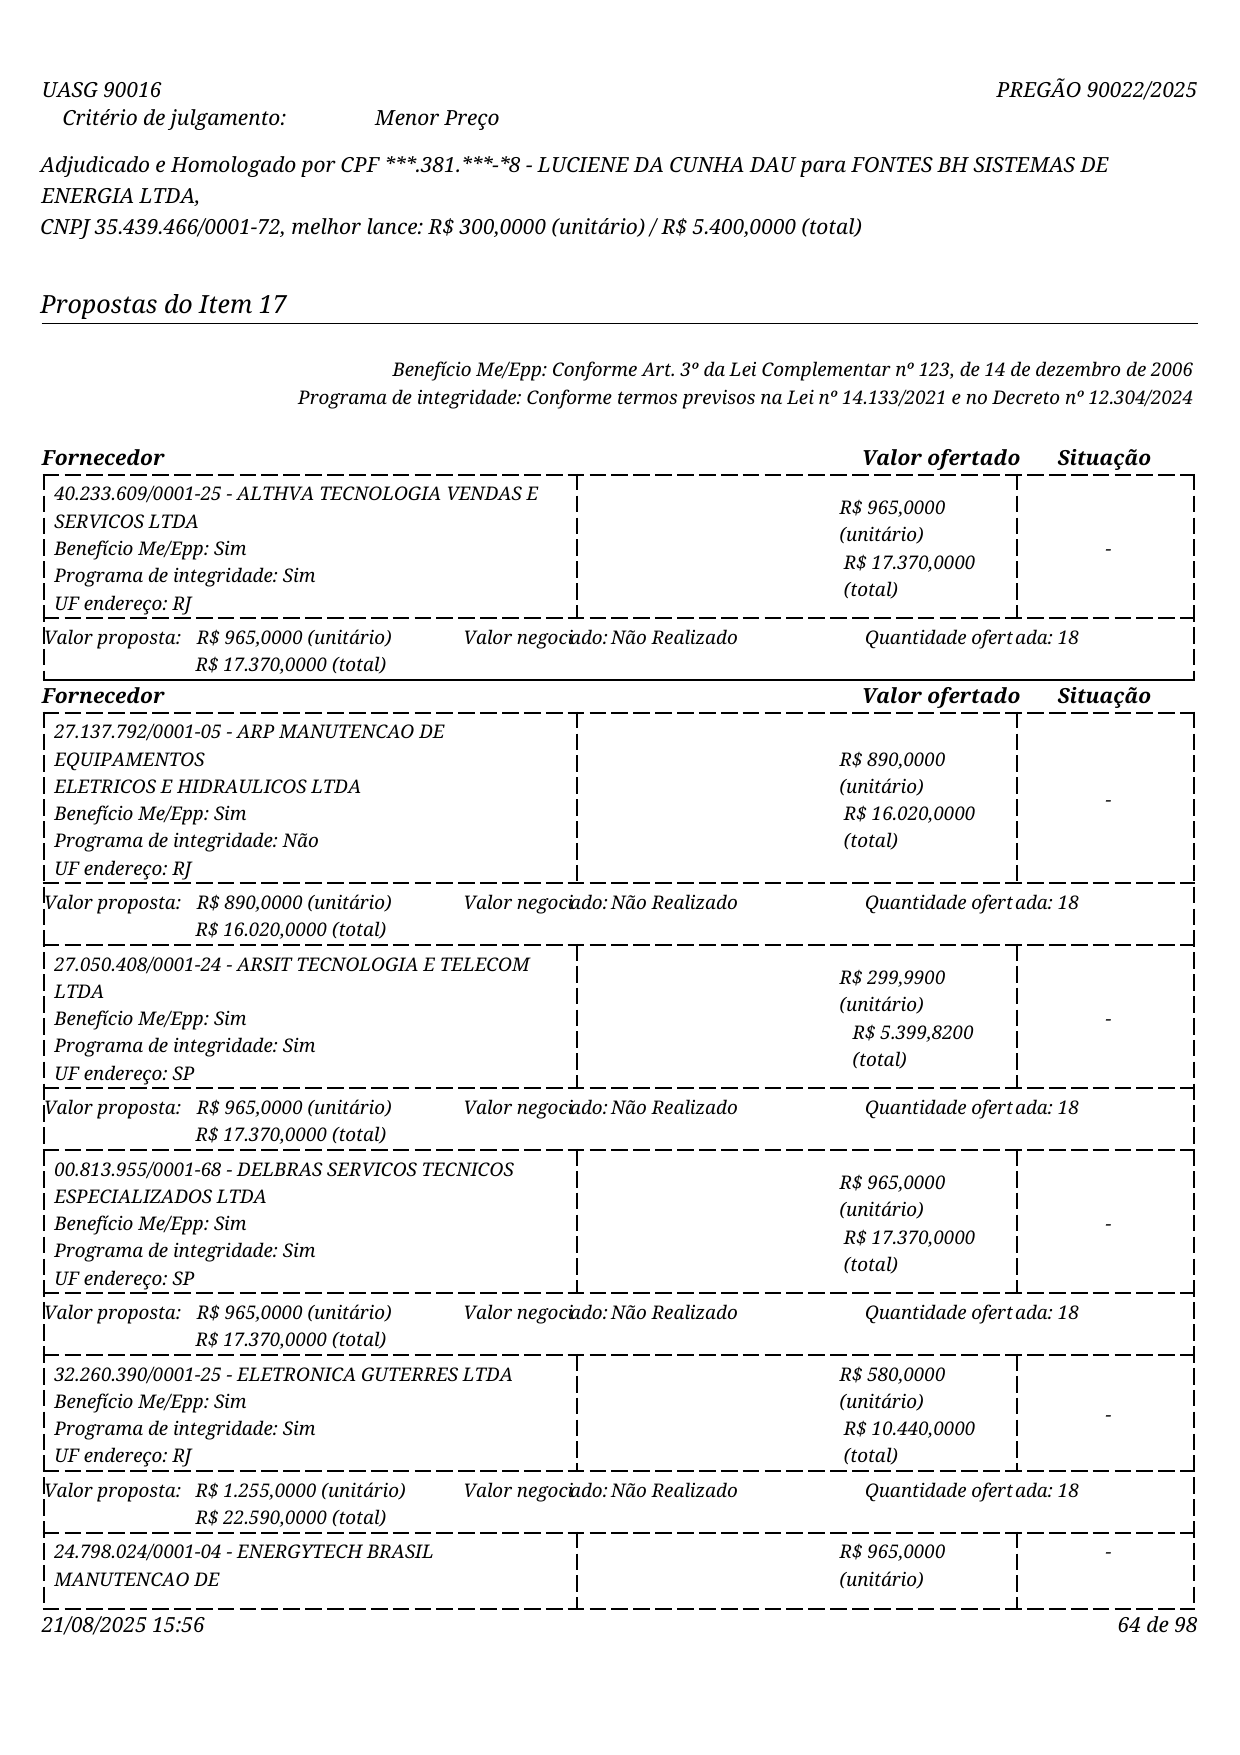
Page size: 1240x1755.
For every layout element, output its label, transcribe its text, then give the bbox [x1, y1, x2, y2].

table_cell Quantidade ofert [839, 617, 1017, 679]
table_cell ado: Não Realizado [577, 1470, 839, 1532]
text Fornecedor Valor ofertado Situação [42, 681, 1200, 709]
table_header 27.137.792/0001-05 - ARP MANUTENCAO DE EQUIPAMENTOS ELETRICOS E HIDRAULICOS LTDA Benefício Me/Epp: Sim Programa de integridade: Não UF endereço: RJ [44, 712, 577, 882]
table_cell Quantidade ofert [839, 1470, 1017, 1532]
table_cell [1017, 1149, 1101, 1292]
table_cell [577, 1354, 839, 1470]
table_header R$ 965,0000 (unitário) R$ 17.370,0000 (total) [839, 474, 1017, 617]
table_cell 24.798.024/0001-04 - ENERGYTECH BRASIL MANUTENCAO DE [44, 1532, 577, 1608]
table_cell R$ 580,0000 (unitário) R$ 10.440,0000 (total) [839, 1354, 1017, 1470]
table_cell [1017, 1532, 1101, 1608]
table_cell ada: 18 [1017, 882, 1101, 944]
table_cell - [1101, 1354, 1194, 1470]
table_cell ada: 18 [1017, 1470, 1101, 1532]
table_cell Valor proposta: R$ 1.255,0000 (unitário) Valor negoci R$ 22.590,0000 (total) [44, 1470, 577, 1532]
table_cell ado: Não Realizado [577, 1087, 839, 1149]
table_cell R$ 965,0000 (unitário) R$ 17.370,0000 (total) [839, 1149, 1017, 1292]
table_cell [1017, 1354, 1101, 1470]
table_cell [1017, 944, 1101, 1087]
table_cell [1101, 1292, 1194, 1354]
table_cell [788, 104, 1048, 150]
table_header [577, 712, 839, 882]
table_header [1017, 712, 1101, 882]
table_cell [1101, 1470, 1194, 1532]
text Programa de integridade: Conforme termos previsos na Lei nº 14.133/2021 e no Decreto nº 12.304/2024 [42, 384, 1195, 409]
table_cell 00.813.955/0001-68 - DELBRAS SERVICOS TECNICOS ESPECIALIZADOS LTDA Benefício Me/Epp: Sim Programa de integridade: Sim UF endereço: SP [44, 1149, 577, 1292]
table_cell [604, 104, 787, 150]
table_cell [577, 944, 839, 1087]
table_cell Valor proposta: R$ 890,0000 (unitário) Valor negoci R$ 16.020,0000 (total) [44, 882, 577, 944]
table_cell 32.260.390/0001-25 - ELETRONICA GUTERRES LTDA Benefício Me/Epp: Sim Programa de integridade: Sim UF endereço: RJ [44, 1354, 577, 1470]
table_cell Menor Preço [375, 104, 604, 150]
table_cell Quantidade ofert [839, 1087, 1017, 1149]
table_header - [1101, 712, 1194, 882]
table_cell Quantidade ofert [839, 1292, 1017, 1354]
table_header [577, 474, 839, 617]
table_cell R$ 299,9900 (unitário) R$ 5.399,8200 (total) [839, 944, 1017, 1087]
table_cell Quantidade ofert [839, 882, 1017, 944]
table_header - [1101, 474, 1194, 617]
table_cell 27.050.408/0001-24 - ARSIT TECNOLOGIA E TELECOM LTDA Benefício Me/Epp: Sim Programa de integridade: Sim UF endereço: SP [44, 944, 577, 1087]
table_cell [1101, 617, 1194, 679]
table_cell [1101, 1087, 1194, 1149]
table_cell ada: 18 [1017, 617, 1101, 679]
table_cell - [1101, 1149, 1194, 1292]
table_cell ado: Não Realizado [577, 882, 839, 944]
text Fornecedor Valor ofertado Situação [42, 443, 1200, 471]
text Adjudicado e Homologado por CPF ***.381.***-*8 - LUCIENE DA CUNHA DAU para FONTES BH SISTEMAS DE ENERGIA LTDA, [40, 150, 1200, 209]
table_cell [577, 1149, 839, 1292]
table_cell R$ 965,0000 (unitário) [839, 1532, 1017, 1608]
table_cell Critério de julgamento: [63, 104, 375, 150]
table_cell ado: Não Realizado [577, 1292, 839, 1354]
table_cell ado: Não Realizado [577, 617, 839, 679]
text CNPJ 35.439.466/0001-72, melhor lance: R$ 300,0000 (unitário) / R$ 5.400,0000 (total) [40, 212, 1200, 241]
table_cell - [1101, 944, 1194, 1087]
text Propostas do Item 17 [40, 287, 1200, 321]
table_cell [1101, 882, 1194, 944]
table_cell ada: 18 [1017, 1087, 1101, 1149]
table_cell - [1101, 1532, 1194, 1608]
table_cell Valor proposta: R$ 965,0000 (unitário) Valor negoci R$ 17.370,0000 (total) [44, 617, 577, 679]
text Benefício Me/Epp: Conforme Art. 3º da Lei Complementar nº 123, de 14 de dezembro de 2006 [42, 356, 1195, 382]
table_cell Valor proposta: R$ 965,0000 (unitário) Valor negoci R$ 17.370,0000 (total) [44, 1087, 577, 1149]
table_cell [577, 1532, 839, 1608]
table_cell Valor proposta: R$ 965,0000 (unitário) Valor negoci R$ 17.370,0000 (total) [44, 1292, 577, 1354]
table_header 40.233.609/0001-25 - ALTHVA TECNOLOGIA VENDAS E SERVICOS LTDA Benefício Me/Epp: Sim Programa de integridade: Sim UF endereço: RJ [44, 474, 577, 617]
table_cell ada: 18 [1017, 1292, 1101, 1354]
table_header R$ 890,0000 (unitário) R$ 16.020,0000 (total) [839, 712, 1017, 882]
table_header [1017, 474, 1101, 617]
